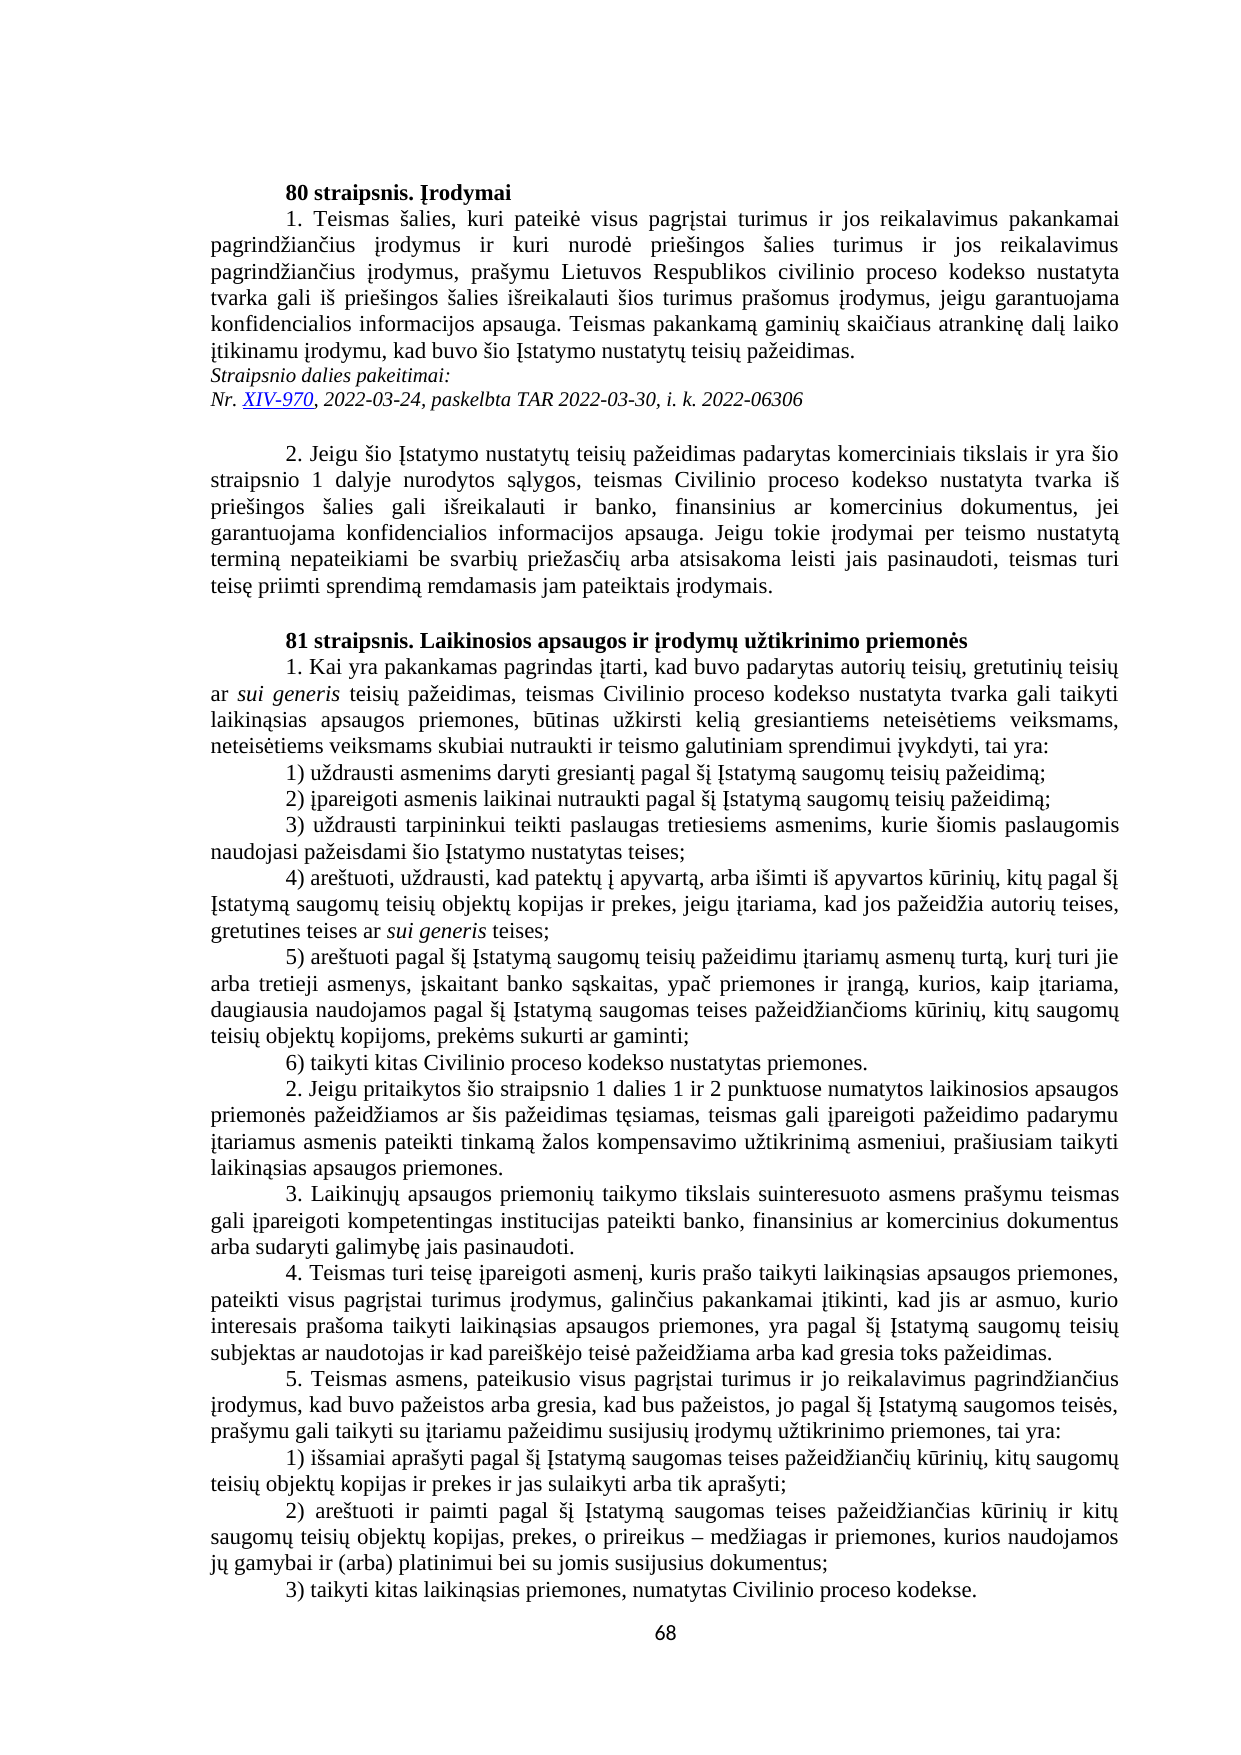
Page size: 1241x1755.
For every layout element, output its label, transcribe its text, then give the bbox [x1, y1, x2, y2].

text 5. Teismas asmens, pateikusio visus pagrįstai turimus ir jo reikalavimus pagrindžiančius įrodymus, kad buvo pažeistos arba gresia, kad bus pažeistos, jo pagal šį Įstatymą saugomos teisės, prašymu gali taikyti su įtariamu pažeidimu susijusių įrodymų užtikrinimo priemones, tai yra: [210, 1365, 1120, 1444]
text 3. Laikinųjų apsaugos priemonių taikymo tikslais suinteresuoto asmens prašymu teismas gali įpareigoti kompetentingas institucijas pateikti banko, finansinius ar komercinius dokumentus arba sudaryti galimybę jais pasinaudoti. [210, 1180, 1120, 1259]
text 3) taikyti kitas laikinąsias priemones, numatytas Civilinio proceso kodekse. [210, 1576, 1120, 1602]
text 4. Teismas turi teisę įpareigoti asmenį, kuris prašo taikyti laikinąsias apsaugos priemones, pateikti visus pagrįstai turimus įrodymus, galinčius pakankamai įtikinti, kad jis ar asmuo, kurio interesais prašoma taikyti laikinąsias apsaugos priemones, yra pagal šį Įstatymą saugomų teisių subjektas ar naudotojas ir kad pareiškėjo teisė pažeidžiama arba kad gresia toks pažeidimas. [210, 1259, 1120, 1365]
text 2) areštuoti ir paimti pagal šį Įstatymą saugomas teises pažeidžiančias kūrinių ir kitų saugomų teisių objektų kopijas, prekes, o prireikus – medžiagas ir priemones, kurios naudojamos jų gamybai ir (arba) platinimui bei su jomis susijusius dokumentus; [210, 1497, 1120, 1576]
text 1. Teismas šalies, kuri pateikė visus pagrįstai turimus ir jos reikalavimus pakankamai pagrindžiančius įrodymus ir kuri nurodė priešingos šalies turimus ir jos reikalavimus pagrindžiančius įrodymus, prašymu Lietuvos Respublikos civilinio proceso kodekso nustatyta tvarka gali iš priešingos šalies išreikalauti šios turimus prašomus įrodymus, jeigu garantuojama konfidencialios informacijos apsauga. Teismas pakankamą gaminių skaičiaus atrankinę dalį laiko įtikinamu įrodymu, kad buvo šio Įstatymo nustatytų teisių pažeidimas. [210, 205, 1120, 363]
text 80 straipsnis. Įrodymai [210, 179, 1120, 205]
text 2) įpareigoti asmenis laikinai nutraukti pagal šį Įstatymą saugomų teisių pažeidimą; [210, 785, 1120, 811]
text 1) išsamiai aprašyti pagal šį Įstatymą saugomas teises pažeidžiančių kūrinių, kitų saugomų teisių objektų kopijas ir prekes ir jas sulaikyti arba tik aprašyti; [210, 1444, 1120, 1497]
text 2. Jeigu pritaikytos šio straipsnio 1 dalies 1 ir 2 punktuose numatytos laikinosios apsaugos priemonės pažeidžiamos ar šis pažeidimas tęsiamas, teismas gali įpareigoti pažeidimo padarymu įtariamus asmenis pateikti tinkamą žalos kompensavimo užtikrinimą asmeniui, prašiusiam taikyti laikinąsias apsaugos priemones. [210, 1075, 1120, 1180]
text 81 straipsnis. Laikinosios apsaugos ir įrodymų užtikrinimo priemonės [210, 627, 1120, 653]
text 4) areštuoti, uždrausti, kad patektų į apyvartą, arba išimti iš apyvartos kūrinių, kitų pagal šį Įstatymą saugomų teisių objektų kopijas ir prekes, jeigu įtariama, kad jos pažeidžia autorių teises, gretutines teises ar sui generis teises; [210, 864, 1120, 943]
text 6) taikyti kitas Civilinio proceso kodekso nustatytas priemones. [210, 1049, 1120, 1075]
text 3) uždrausti tarpininkui teikti paslaugas tretiesiems asmenims, kurie šiomis paslaugomis naudojasi pažeisdami šio Įstatymo nustatytas teises; [210, 811, 1120, 864]
text Straipsnio dalies pakeitimai: [210, 363, 1120, 387]
text Nr. XIV-970, 2022-03-24, paskelbta TAR 2022-03-30, i. k. 2022-06306 [210, 387, 1120, 411]
text 1) uždrausti asmenims daryti gresiantį pagal šį Įstatymą saugomų teisių pažeidimą; [210, 759, 1120, 785]
text 1. Kai yra pakankamas pagrindas įtarti, kad buvo padarytas autorių teisių, gretutinių teisių ar sui generis teisių pažeidimas, teismas Civilinio proceso kodekso nustatyta tvarka gali taikyti laikinąsias apsaugos priemones, būtinas užkirsti kelią gresiantiems neteisėtiems veiksmams, neteisėtiems veiksmams skubiai nutraukti ir teismo galutiniam sprendimui įvykdyti, tai yra: [210, 653, 1120, 759]
text 2. Jeigu šio Įstatymo nustatytų teisių pažeidimas padarytas komerciniais tikslais ir yra šio straipsnio 1 dalyje nurodytos sąlygos, teismas Civilinio proceso kodekso nustatyta tvarka iš priešingos šalies gali išreikalauti ir banko, finansinius ar komercinius dokumentus, jei garantuojama konfidencialios informacijos apsauga. Jeigu tokie įrodymai per teismo nustatytą terminą nepateikiami be svarbių priežasčių arba atsisakoma leisti jais pasinaudoti, teismas turi teisę priimti sprendimą remdamasis jam pateiktais įrodymais. [210, 440, 1120, 598]
text 5) areštuoti pagal šį Įstatymą saugomų teisių pažeidimu įtariamų asmenų turtą, kurį turi jie arba tretieji asmenys, įskaitant banko sąskaitas, ypač priemones ir įrangą, kurios, kaip įtariama, daugiausia naudojamos pagal šį Įstatymą saugomas teises pažeidžiančioms kūrinių, kitų saugomų teisių objektų kopijoms, prekėms sukurti ar gaminti; [210, 943, 1120, 1049]
